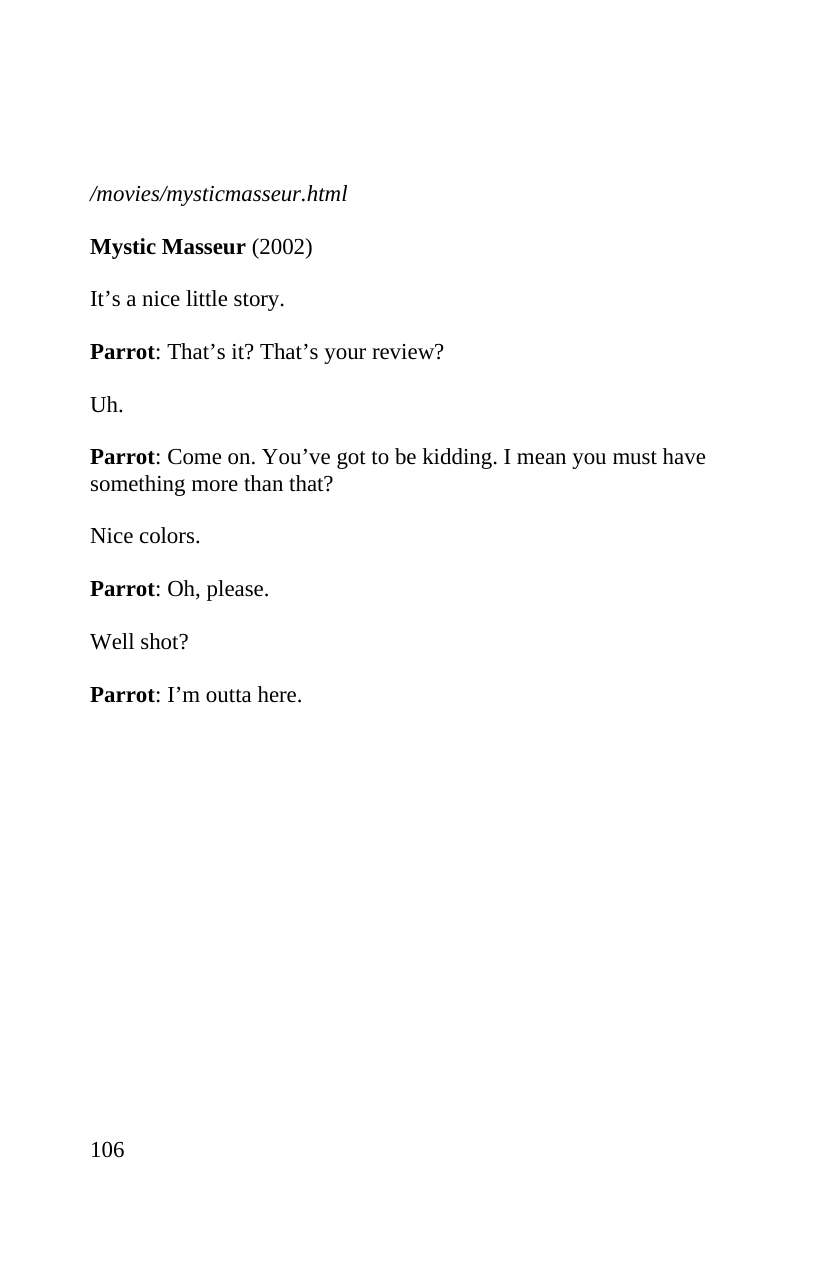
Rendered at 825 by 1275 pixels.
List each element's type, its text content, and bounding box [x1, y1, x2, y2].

text /movies/mysticmasseur.html [90, 180, 712, 206]
text Well shot? [90, 628, 712, 654]
text Parrot: I’m outta here. [90, 681, 712, 707]
text Parrot: Oh, please. [90, 575, 712, 602]
text Mystic Masseur (2002) [90, 233, 712, 259]
text Nice colors. [90, 523, 712, 549]
text It’s a nice little story. [90, 285, 712, 312]
text Uh. [90, 391, 712, 417]
text Parrot: That’s it? That’s your review? [90, 338, 712, 364]
text Parrot: Come on. You’ve got to be kidding. I mean you must have something more than that? [90, 443, 712, 496]
